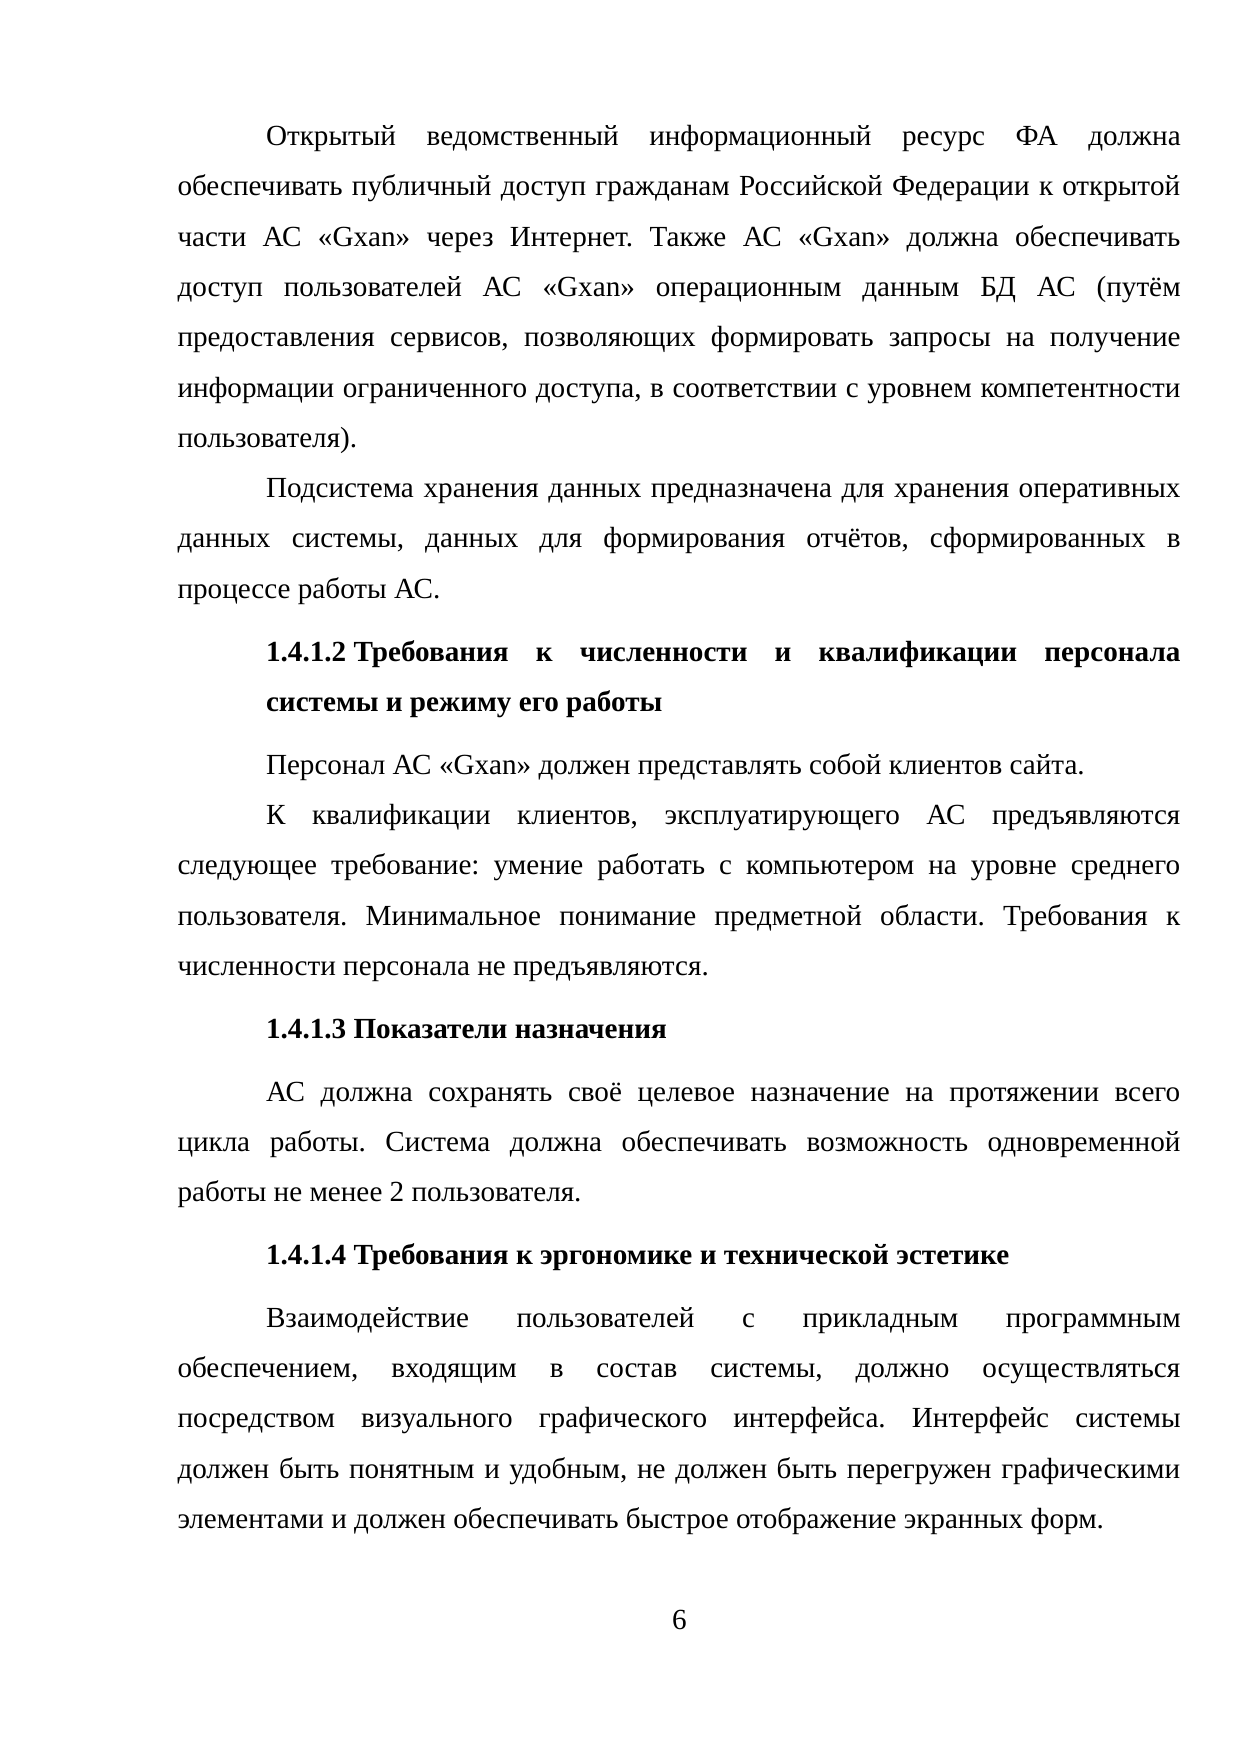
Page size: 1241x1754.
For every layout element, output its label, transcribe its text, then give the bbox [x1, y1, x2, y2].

text Персонал АС «Gxan» должен представлять собой клиентов сайта. [177, 747, 1181, 780]
subtitle Требования к численности и квалификации персонала системы и режиму его работы [266, 634, 1181, 718]
text Открытый ведомственный информационный ресурс ФА должна обеспечивать публичный доступ гражданам Российской Федерации к открытой части АС «Gxan» через Интернет. Также АС «Gxan» должна обеспечивать доступ пользователей АС «Gxan» операционным данным БД АС (путём предоставления сервисов, позволяющих формировать запросы на получение информации ограниченного доступа, в соответствии с уровнем компетентности пользователя). [177, 118, 1181, 453]
subtitle Показатели назначения [177, 1011, 1181, 1044]
text К квалификации клиентов, эксплуатирующего АС предъявляются следующее требование: умение работать с компьютером на уровне среднего пользователя. Минимальное понимание предметной области. Требования к численности персонала не предъявляются. [177, 797, 1181, 982]
text Подсистема хранения данных предназначена для хранения оперативных данных системы, данных для формирования отчётов, сформированных в процессе работы АС. [177, 470, 1181, 604]
text АС должна сохранять своё целевое назначение на протяжении всего цикла работы. Система должна обеспечивать возможность одновременной работы не менее 2 пользователя. [177, 1074, 1181, 1208]
text Взаимодействие пользователей с прикладным программным обеспечением, входящим в состав системы, должно осуществляться посредством визуального графического интерфейса. Интерфейс системы должен быть понятным и удобным, не должен быть перегружен графическими элементами и должен обеспечивать быстрое отображение экранных форм. [177, 1300, 1181, 1535]
subtitle Требования к эргономике и технической эстетике [177, 1237, 1181, 1271]
